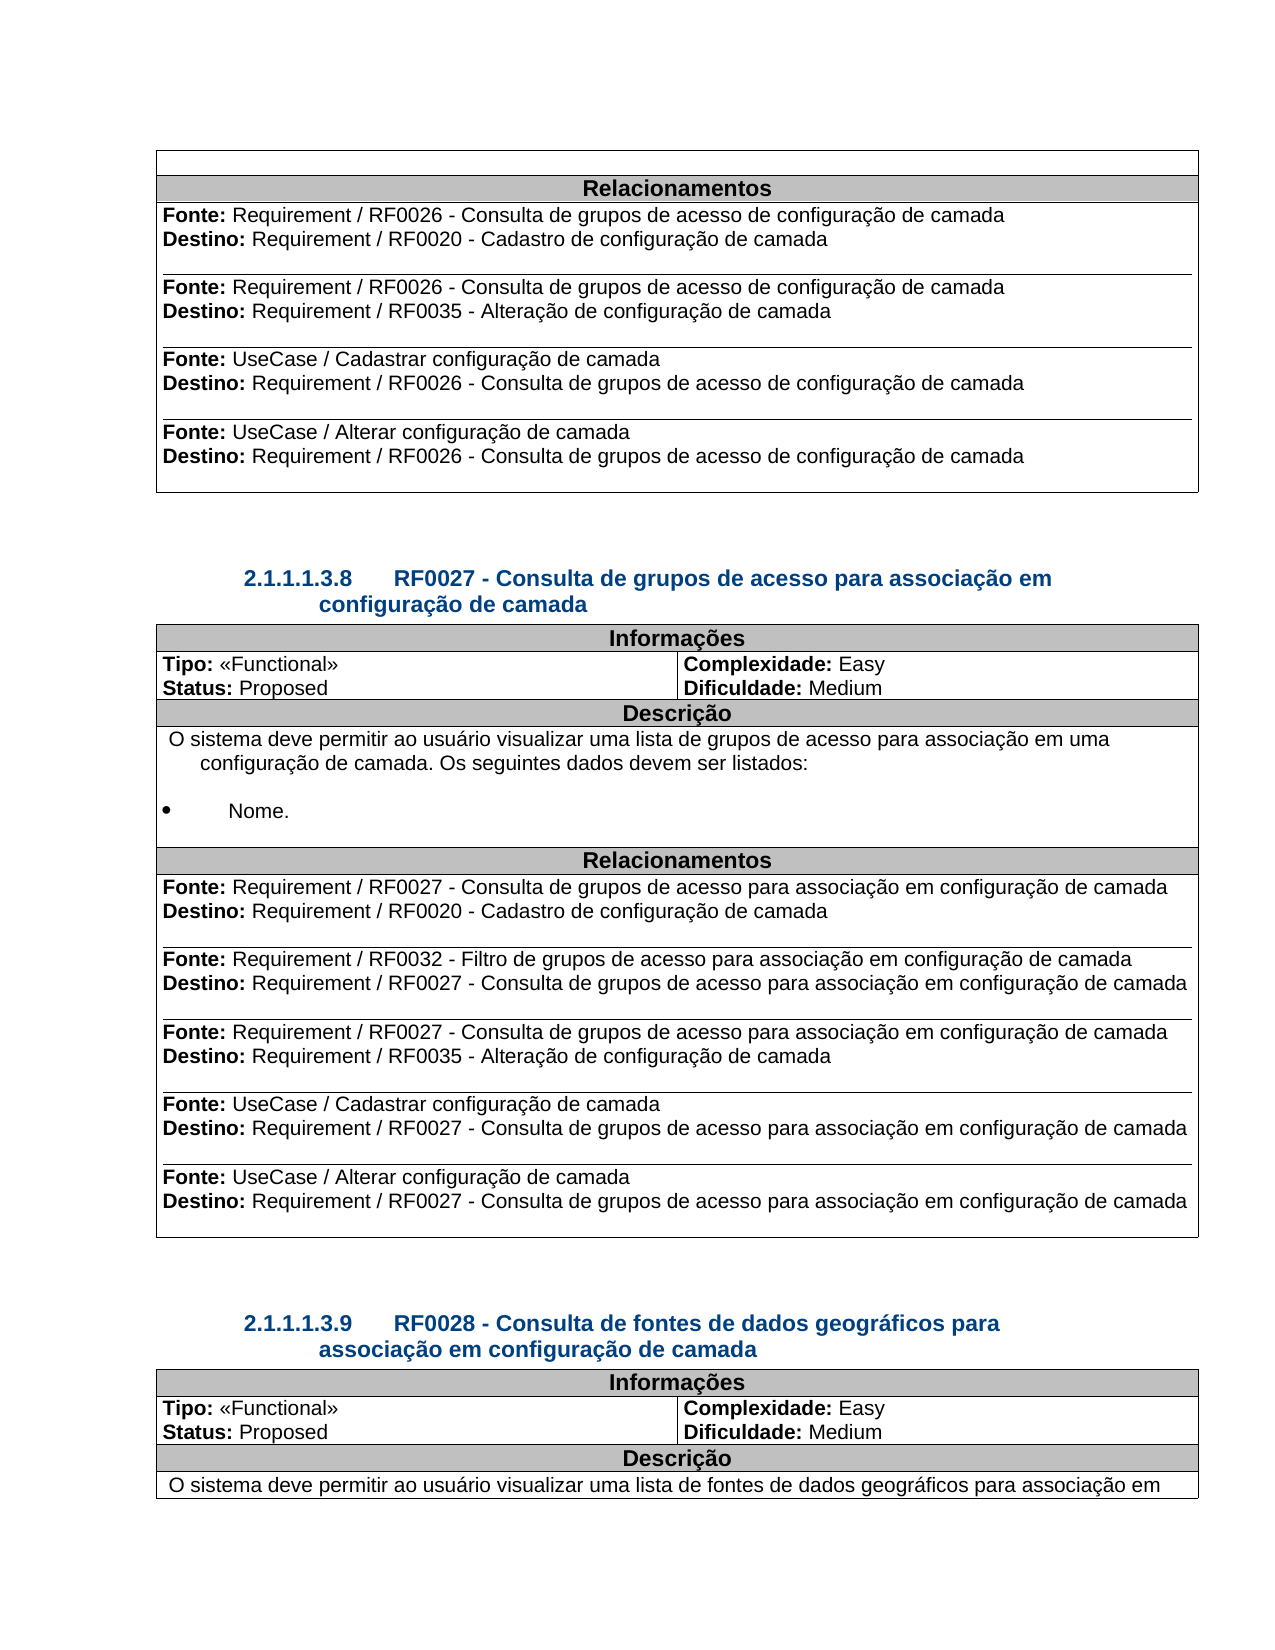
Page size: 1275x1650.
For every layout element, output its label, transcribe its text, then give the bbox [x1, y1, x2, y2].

table_header Informações [157, 1370, 1198, 1396]
table_cell Relacionamentos [157, 848, 1198, 874]
table_cell [157, 875, 163, 1236]
table_cell Fonte: Requirement / RF0026 - Consulta de grupos de acesso de configuração de camada Destino: Requirement / RF0035 - Alteração de configuração de camada [163, 275, 1192, 347]
table_cell Fonte: UseCase / Alterar configuração de camada Destino: Requirement / RF0027 - Consulta de grupos de acesso para associação em configuração de camada [163, 1165, 1192, 1236]
table_cell Fonte: UseCase / Cadastrar configuração de camada Destino: Requirement / RF0026 - Consulta de grupos de acesso de configuração de camada [163, 348, 1192, 419]
table_header Fonte: Requirement / RF0026 - Consulta de grupos de acesso de configuração de camada Destino: Requirement / RF0020 - Cadastro de configuração de camada [163, 203, 1192, 274]
table_cell Fonte: Requirement / RF0027 - Consulta de grupos de acesso para associação em configuração de camada Destino: Requirement / RF0035 - Alteração de configuração de camada [163, 1020, 1192, 1092]
list RF0027 - Consulta de grupos de acesso para associação em configuração de camada [244, 565, 1125, 618]
table_cell O sistema deve permitir ao usuário visualizar uma lista de fontes de dados geográficos para associação em [157, 1472, 1198, 1498]
table_cell Tipo: «Functional» Status: Proposed [157, 652, 677, 699]
table_cell Descrição [157, 1445, 1198, 1471]
table_header Fonte: Requirement / RF0027 - Consulta de grupos de acesso para associação em configuração de camada Destino: Requirement / RF0020 - Cadastro de configuração de camada [163, 875, 1192, 947]
table_cell Fonte: UseCase / Cadastrar configuração de camada Destino: Requirement / RF0027 - Consulta de grupos de acesso para associação em configuração de camada [163, 1093, 1192, 1164]
list RF0028 - Consulta de fontes de dados geográficos para associação em configuração de camada [244, 1310, 1125, 1363]
table_cell Tipo: «Functional» Status: Proposed [157, 1397, 677, 1444]
table_cell Relacionamentos [157, 176, 1198, 201]
table_cell [157, 203, 1198, 492]
table_cell [1192, 875, 1198, 1236]
table_cell Descrição [157, 700, 1198, 726]
table_cell [157, 151, 1198, 174]
table_cell Fonte: Requirement / RF0032 - Filtro de grupos de acesso para associação em configuração de camada Destino: Requirement / RF0027 - Consulta de grupos de acesso para associação em configuração de camada [163, 948, 1192, 1019]
table_cell O sistema deve permitir ao usuário visualizar uma lista de grupos de acesso para associação em uma configuração de camada. Os seguintes dados devem ser listados: Nome. [157, 727, 1198, 847]
table_cell Fonte: UseCase / Alterar configuração de camada Destino: Requirement / RF0026 - Consulta de grupos de acesso de configuração de camada [163, 420, 1192, 491]
table_cell Complexidade: Easy Dificuldade: Medium [678, 652, 1198, 699]
table_header Informações [157, 625, 1198, 651]
table_cell Complexidade: Easy Dificuldade: Medium [678, 1397, 1198, 1444]
